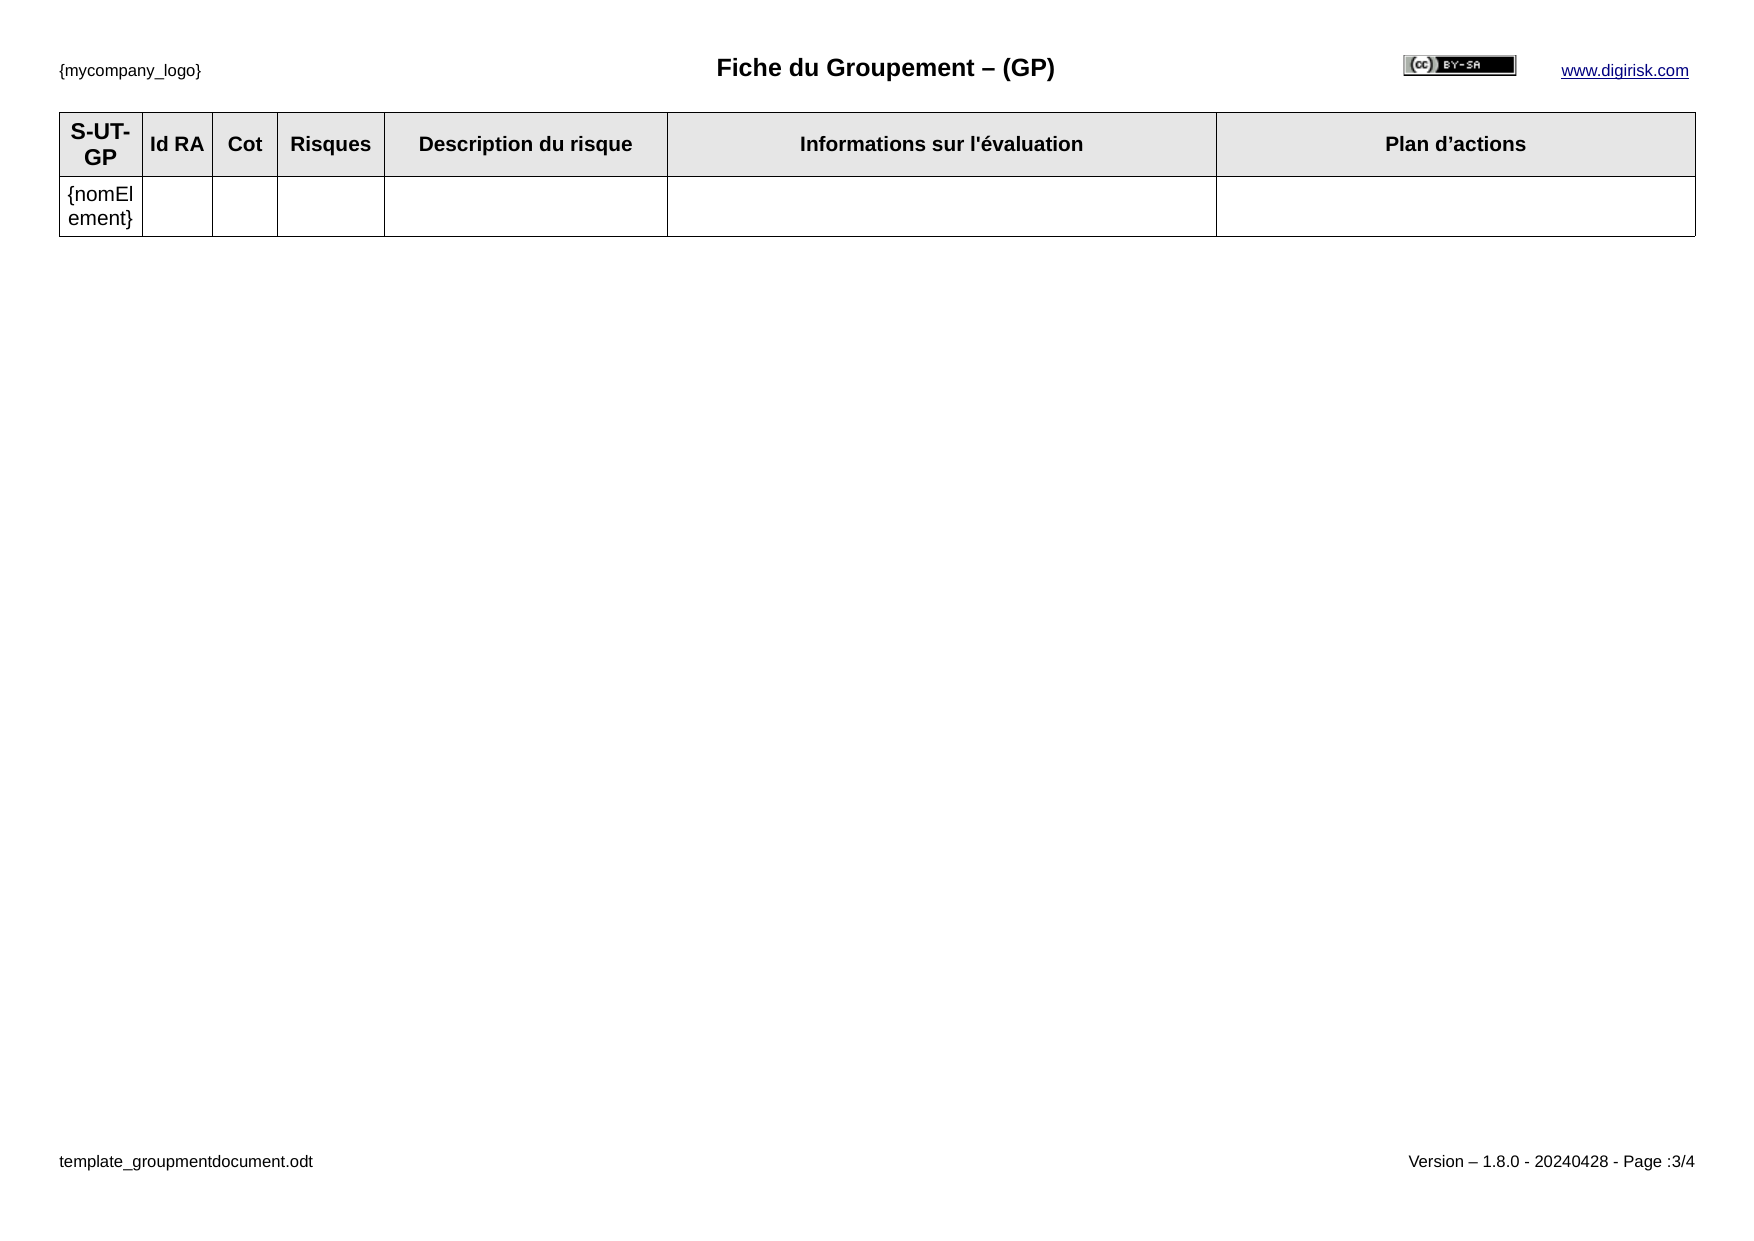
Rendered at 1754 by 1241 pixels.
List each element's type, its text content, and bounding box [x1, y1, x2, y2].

table_header Id RA [143, 113, 212, 176]
table_cell [385, 177, 667, 236]
table_cell [143, 177, 212, 236]
table_cell [213, 177, 277, 236]
table_cell {nomElement} [60, 177, 142, 236]
table_cell [1217, 177, 1695, 236]
table_header Cot [213, 113, 277, 176]
table_header Risques [278, 113, 384, 176]
table_header Description du risque [385, 113, 667, 176]
table_cell [278, 177, 384, 236]
table_header S-UT-GP [60, 113, 142, 176]
table_header Plan d’actions [1217, 113, 1695, 176]
picture [1403, 55, 1517, 76]
table_cell [668, 177, 1216, 236]
table_header Informations sur l'évaluation [668, 113, 1216, 176]
